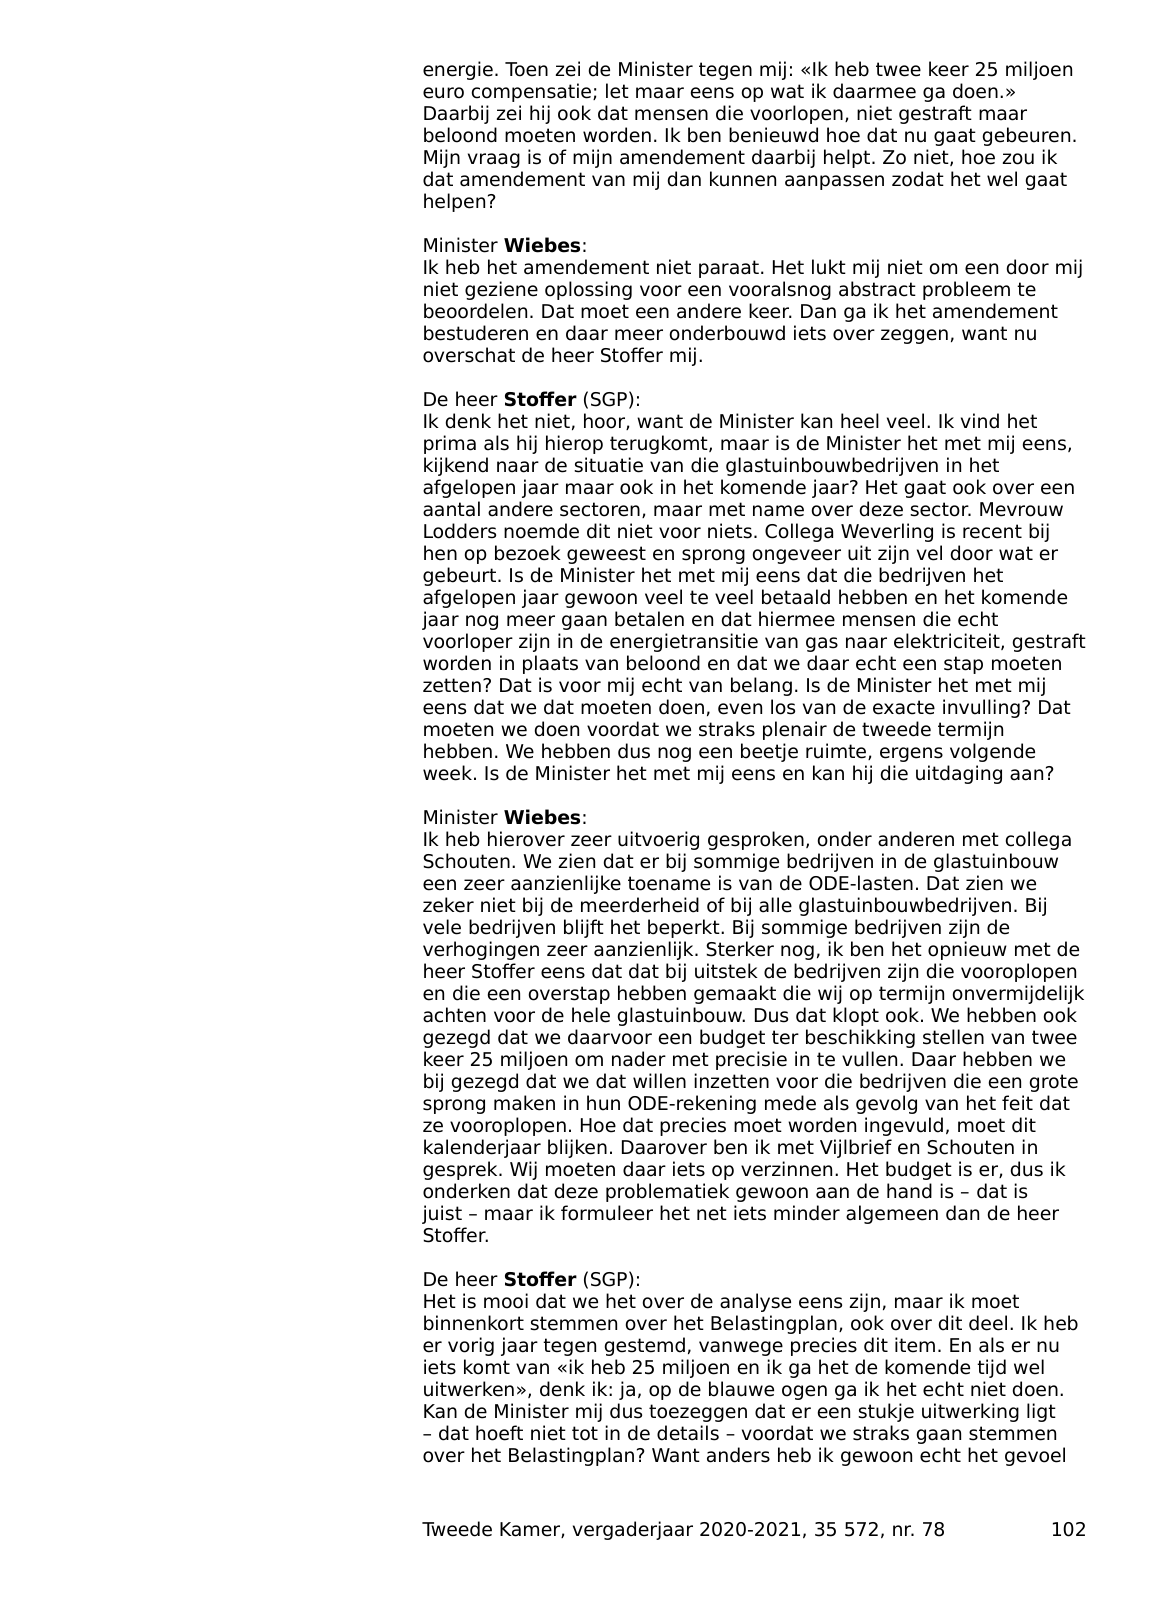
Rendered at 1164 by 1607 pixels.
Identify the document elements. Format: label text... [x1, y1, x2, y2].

text Minister Wiebes: [422, 807, 1087, 829]
text Ik heb hierover zeer uitvoerig gesproken, onder anderen met collega Schouten. We zien dat er bij sommige bedrijven in de glastuinbouw een zeer aanzienlijke toename is van de ODE-lasten. Dat zien we zeker niet bij de meerderheid of bij alle glastuinbouwbedrijven. Bij vele bedrijven blijft het beperkt. Bij sommige bedrijven zijn de verhogingen zeer aanzienlijk. Sterker nog, ik ben het opnieuw met de heer Stoffer eens dat dat bij uitstek de bedrijven zijn die vooroplopen en die een overstap hebben gemaakt die wij op termijn onvermijdelijk achten voor de hele glastuinbouw. Dus dat klopt ook. We hebben ook gezegd dat we daarvoor een budget ter beschikking stellen van twee keer 25 miljoen om nader met precisie in te vullen. Daar hebben we bij gezegd dat we dat willen inzetten voor die bedrijven die een grote sprong maken in hun ODE-rekening mede als gevolg van het feit dat ze vooroplopen. Hoe dat precies moet worden ingevuld, moet dit kalenderjaar blijken. Daarover ben ik met Vijlbrief en Schouten in gesprek. Wij moeten daar iets op verzinnen. Het budget is er, dus ik onderken dat deze problematiek gewoon aan de hand is – dat is juist – maar ik formuleer het net iets minder algemeen dan de heer Stoffer. [422, 829, 1087, 1247]
text Ik denk het niet, hoor, want de Minister kan heel veel. Ik vind het prima als hij hierop terugkomt, maar is de Minister het met mij eens, kijkend naar de situatie van die glastuinbouwbedrijven in het afgelopen jaar maar ook in het komende jaar? Het gaat ook over een aantal andere sectoren, maar met name over deze sector. Mevrouw Lodders noemde dit niet voor niets. Collega Weverling is recent bij hen op bezoek geweest en sprong ongeveer uit zijn vel door wat er gebeurt. Is de Minister het met mij eens dat die bedrijven het afgelopen jaar gewoon veel te veel betaald hebben en het komende jaar nog meer gaan betalen en dat hiermee mensen die echt voorloper zijn in de energietransitie van gas naar elektriciteit, gestraft worden in plaats van beloond en dat we daar echt een stap moeten zetten? Dat is voor mij echt van belang. Is de Minister het met mij eens dat we dat moeten doen, even los van de exacte invulling? Dat moeten we doen voordat we straks plenair de tweede termijn hebben. We hebben dus nog een beetje ruimte, ergens volgende week. Is de Minister het met mij eens en kan hij die uitdaging aan? [422, 411, 1087, 785]
text De heer Stoffer (SGP): [422, 1269, 1087, 1291]
text energie. Toen zei de Minister tegen mij: «Ik heb twee keer 25 miljoen euro compensatie; let maar eens op wat ik daarmee ga doen.» Daarbij zei hij ook dat mensen die voorlopen, niet gestraft maar beloond moeten worden. Ik ben benieuwd hoe dat nu gaat gebeuren. Mijn vraag is of mijn amendement daarbij helpt. Zo niet, hoe zou ik dat amendement van mij dan kunnen aanpassen zodat het wel gaat helpen? [422, 59, 1087, 213]
text Minister Wiebes: [422, 235, 1087, 257]
text De heer Stoffer (SGP): [422, 389, 1087, 411]
text Ik heb het amendement niet paraat. Het lukt mij niet om een door mij niet geziene oplossing voor een vooralsnog abstract probleem te beoordelen. Dat moet een andere keer. Dan ga ik het amendement bestuderen en daar meer onderbouwd iets over zeggen, want nu overschat de heer Stoffer mij. [422, 257, 1087, 367]
text Het is mooi dat we het over de analyse eens zijn, maar ik moet binnenkort stemmen over het Belastingplan, ook over dit deel. Ik heb er vorig jaar tegen gestemd, vanwege precies dit item. En als er nu iets komt van «ik heb 25 miljoen en ik ga het de komende tijd wel uitwerken», denk ik: ja, op de blauwe ogen ga ik het echt niet doen. Kan de Minister mij dus toezeggen dat er een stukje uitwerking ligt – dat hoeft niet tot in de details – voordat we straks gaan stemmen over het Belastingplan? Want anders heb ik gewoon echt het gevoel [422, 1291, 1087, 1467]
